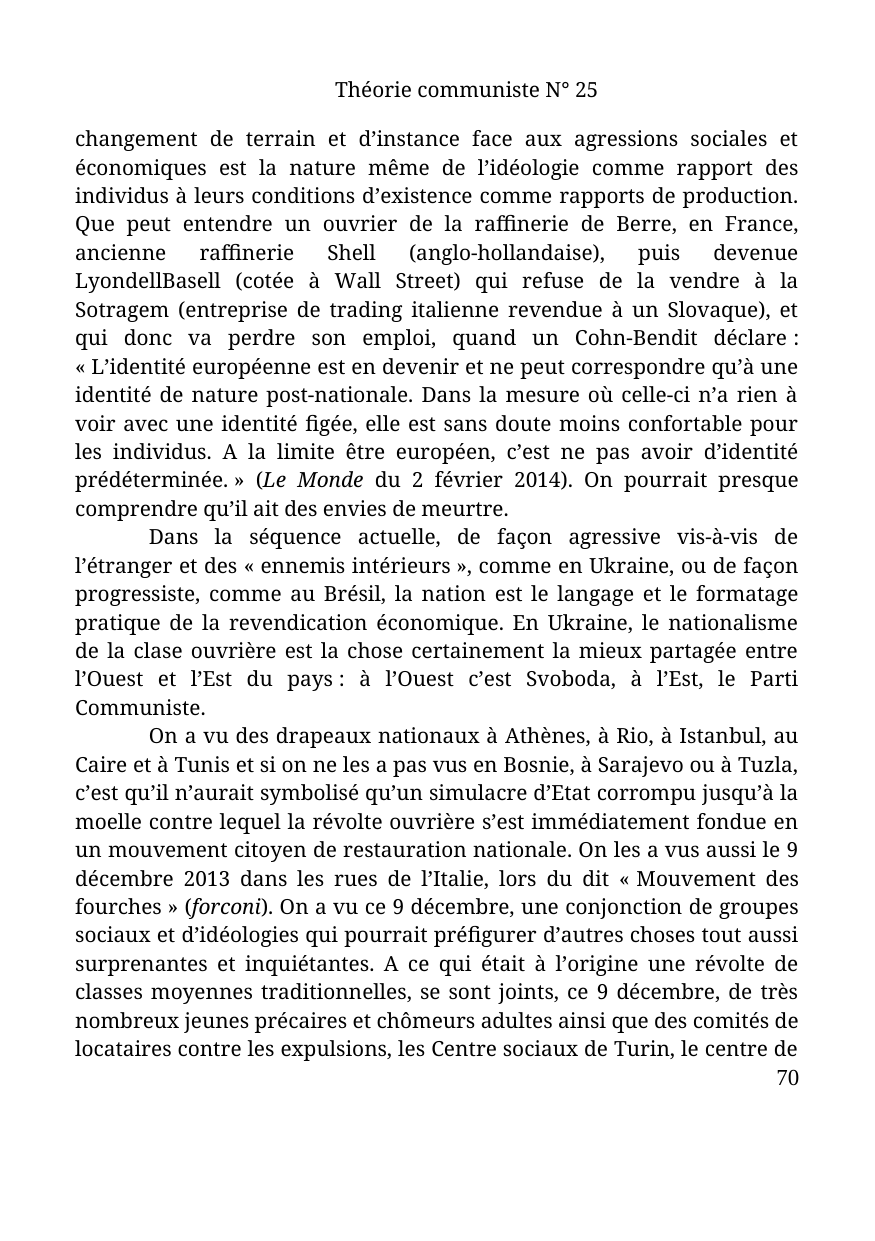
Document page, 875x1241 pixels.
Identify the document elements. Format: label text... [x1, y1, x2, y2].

text Dans la séquence actuelle, de façon agressive vis-à-vis de l’étranger et des « ennemis intérieurs », comme en Ukraine, ou de façon progressiste, comme au Brésil, la nation est le langage et le formatage pratique de la revendication économique. En Ukraine, le nationalisme de la clase ouvrière est la chose certainement la mieux partagée entre l’Ouest et l’Est du pays : à l’Ouest c’est Svoboda, à l’Est, le Parti Communiste. [75, 522, 799, 721]
text changement de terrain et d’instance face aux agressions sociales et économiques est la nature même de l’idéologie comme rapport des individus à leurs conditions d’existence comme rapports de production. Que peut entendre un ouvrier de la raffinerie de Berre, en France, ancienne raffinerie Shell (anglo-hollandaise), puis devenue LyondellBasell (cotée à Wall Street) qui refuse de la vendre à la Sotragem (entreprise de trading italienne revendue à un Slovaque), et qui donc va perdre son emploi, quand un Cohn-Bendit déclare : « L’identité européenne est en devenir et ne peut correspondre qu’à une identité de nature post-nationale. Dans la mesure où celle-ci n’a rien à voir avec une identité figée, elle est sans doute moins confortable pour les individus. A la limite être européen, c’est ne pas avoir d’identité prédéterminée. » (Le Monde du 2 février 2014). On pourrait presque comprendre qu’il ait des envies de meurtre. [75, 124, 799, 522]
text On a vu des drapeaux nationaux à Athènes, à Rio, à Istanbul, au Caire et à Tunis et si on ne les a pas vus en Bosnie, à Sarajevo ou à Tuzla, c’est qu’il n’aurait symbolisé qu’un simulacre d’Etat corrompu jusqu’à la moelle contre lequel la révolte ouvrière s’est immédiatement fondue en un mouvement citoyen de restauration nationale. On les a vus aussi le 9 décembre 2013 dans les rues de l’Italie, lors du dit « Mouvement des fourches » (forconi). On a vu ce 9 décembre, une conjonction de groupes sociaux et d’idéologies qui pourrait préfigurer d’autres choses tout aussi surprenantes et inquiétantes. A ce qui était à l’origine une révolte de classes moyennes traditionnelles, se sont joints, ce 9 décembre, de très nombreux jeunes précaires et chômeurs adultes ainsi que des comités de locataires contre les expulsions, les Centre sociaux de Turin, le centre de [75, 721, 799, 1063]
